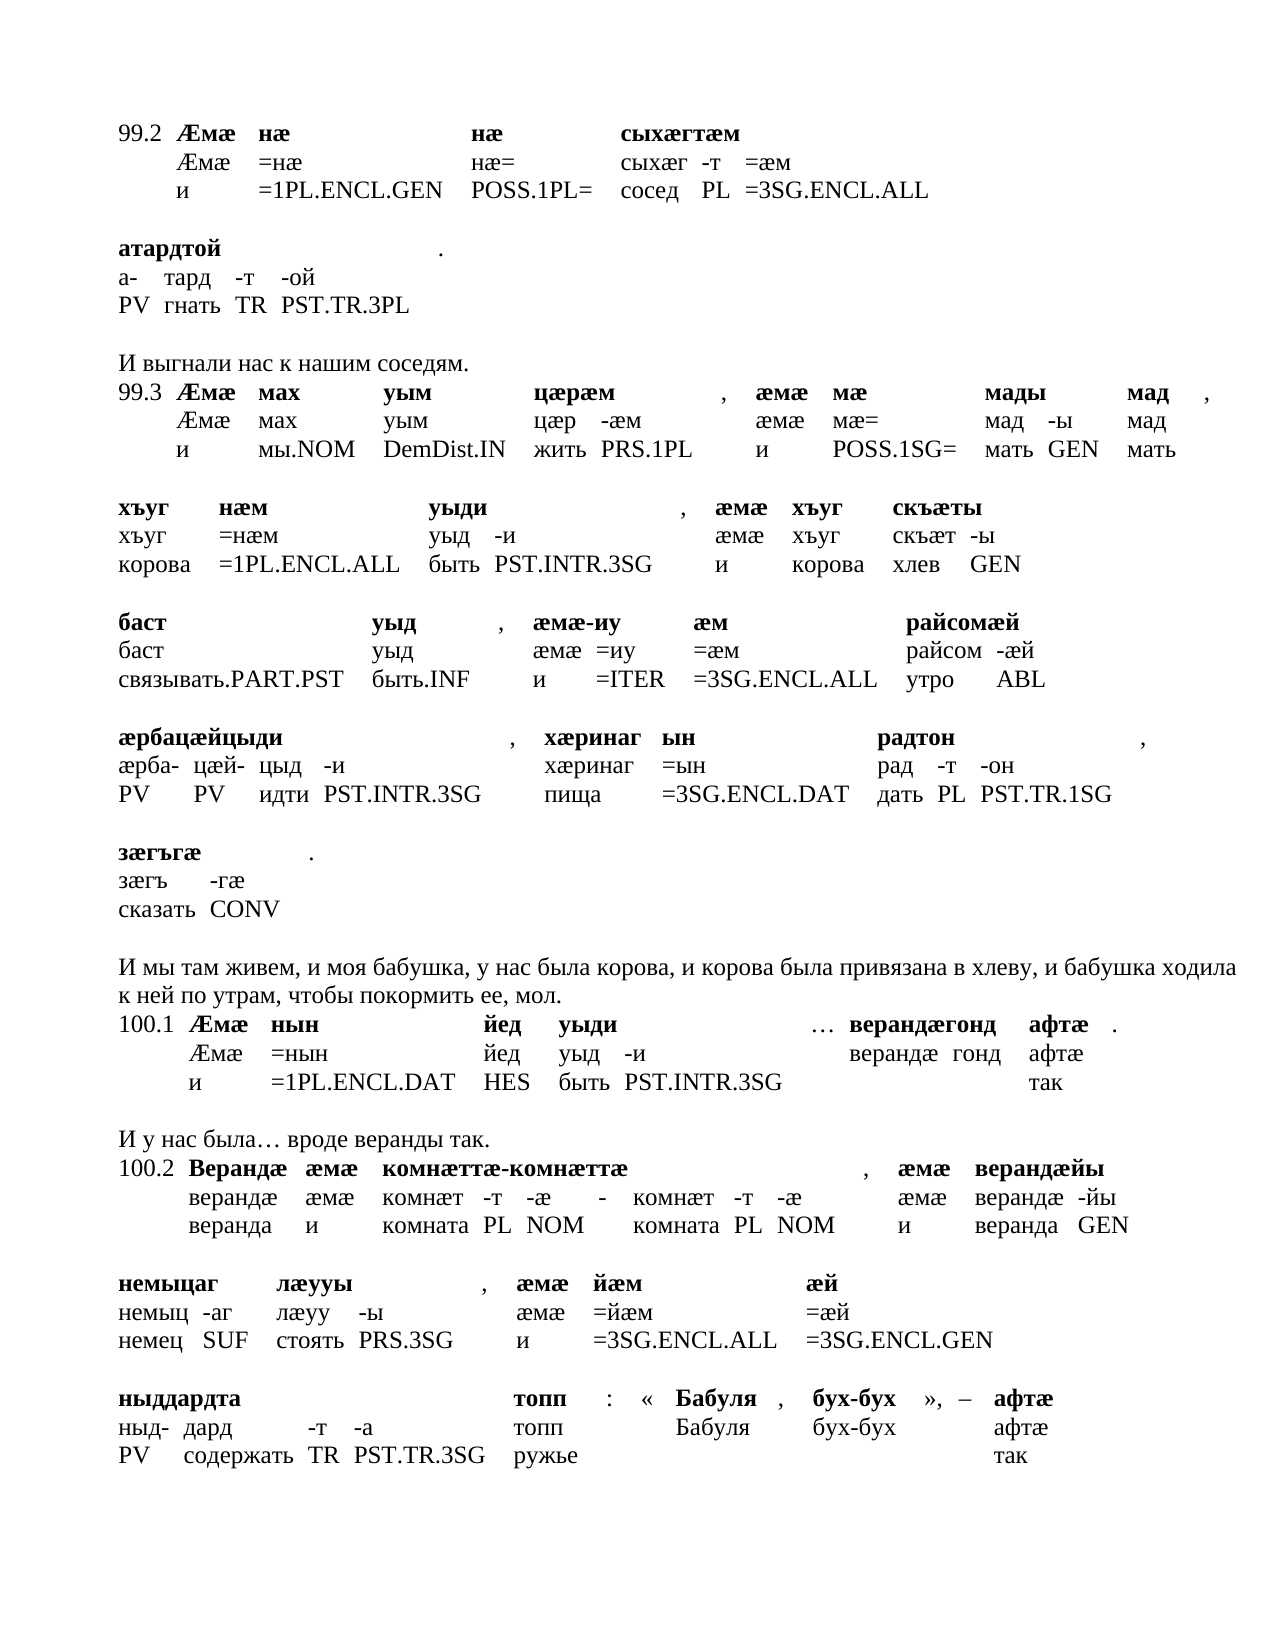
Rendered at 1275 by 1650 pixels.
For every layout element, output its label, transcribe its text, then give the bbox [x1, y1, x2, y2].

text -и [494, 521, 653, 549]
text ABL [996, 664, 1046, 693]
text -т [701, 147, 731, 176]
text =ITER [596, 664, 665, 693]
text Æмæ [176, 377, 244, 406]
text =1PL.ENCL.DAT [271, 1067, 456, 1096]
text лæуу [276, 1297, 344, 1326]
text и [516, 1326, 565, 1354]
text бух-бух [812, 1383, 910, 1412]
text æмæ [898, 1153, 961, 1182]
text ын [662, 722, 863, 751]
text сосед [620, 176, 688, 204]
text пища [544, 779, 634, 808]
text PST.TR.1SG [980, 779, 1112, 808]
text афтæ [993, 1383, 1062, 1412]
text мах [258, 377, 369, 406]
text PST.INTR.3SG [624, 1067, 783, 1096]
text баст [118, 636, 344, 664]
text афтæ [1029, 1038, 1084, 1067]
text - [598, 1182, 619, 1211]
text 100.1 [118, 1009, 174, 1038]
text . [438, 233, 459, 262]
text райсом [906, 636, 982, 664]
text PV [118, 291, 150, 319]
text ныддардта [118, 1383, 499, 1412]
text йед [483, 1038, 531, 1067]
text , [1140, 722, 1161, 751]
text и [533, 664, 582, 693]
text афтæ [1029, 1009, 1098, 1038]
text немец [118, 1326, 189, 1354]
text уым [383, 377, 520, 406]
text уыд [372, 636, 470, 664]
text хлев [892, 549, 956, 578]
text и [898, 1211, 947, 1239]
text PL [701, 176, 731, 204]
text =иу [596, 636, 665, 664]
text =3SG.ENCL.ALL [593, 1326, 778, 1354]
text æм [693, 607, 892, 636]
text GEN [1048, 434, 1099, 463]
text PV [193, 779, 245, 808]
text -он [980, 751, 1112, 779]
text верандæ [849, 1038, 938, 1067]
text 99.3 [118, 377, 162, 406]
text GEN [970, 549, 1021, 578]
text топп [513, 1412, 578, 1441]
text мах [258, 406, 355, 434]
text сыхæг [620, 147, 688, 176]
text POSS.1PL= [471, 176, 593, 204]
text уыд [372, 607, 484, 636]
text зæгъгæ [118, 837, 294, 866]
text PL [734, 1211, 763, 1239]
text быть.INF [372, 664, 470, 693]
text нæм [218, 492, 414, 521]
text комната [382, 1211, 469, 1239]
text веранда [974, 1211, 1064, 1239]
text æмæ [516, 1297, 565, 1326]
text =3SG.ENCL.ALL [693, 664, 878, 693]
text нæ [258, 118, 457, 147]
text дать [877, 779, 923, 808]
text связывать.PART.PST [118, 664, 344, 693]
text сказать [118, 894, 196, 923]
text æрбацæйцыди [118, 722, 496, 751]
text =нæ [258, 147, 443, 176]
text . [1111, 1009, 1132, 1038]
text мæ= [832, 406, 957, 434]
text Æмæ [176, 406, 231, 434]
text верандæ [974, 1182, 1064, 1211]
text -т [308, 1412, 340, 1441]
text , [509, 722, 530, 751]
text гнать [164, 291, 221, 319]
text бух-бух [812, 1412, 896, 1441]
text æмæ [516, 1268, 579, 1297]
text мад [1127, 377, 1190, 406]
text æрба- [118, 751, 179, 779]
text хъуг [792, 521, 864, 549]
text -æй [996, 636, 1046, 664]
text . [308, 837, 329, 866]
text цæй- [193, 751, 245, 779]
text мæ [832, 377, 971, 406]
text и [188, 1067, 243, 1096]
text , [481, 1268, 502, 1297]
text нæ= [471, 147, 593, 176]
text И выгнали нас к нашим соседям. [118, 348, 1249, 377]
text « [641, 1383, 662, 1412]
text – [959, 1383, 980, 1412]
text так [1029, 1067, 1084, 1096]
text и [755, 434, 805, 463]
text Верандæ [188, 1153, 291, 1182]
text =1PL.ENCL.ALL [218, 549, 401, 578]
text скъæты [892, 492, 1035, 521]
text мать [984, 434, 1034, 463]
text нын [271, 1009, 469, 1038]
text -и [624, 1038, 783, 1067]
text быть [558, 1067, 610, 1096]
text так [993, 1441, 1048, 1469]
text уыд [558, 1038, 610, 1067]
text И мы там живем, и моя бабушка, у нас была корова, и корова была привязана в хлеву, и бабушка ходила к ней по утрам, чтобы покормить ее, мол. [118, 952, 1249, 1009]
text -а [353, 1412, 486, 1441]
text PV [118, 779, 179, 808]
text быть [428, 549, 480, 578]
text уым [383, 406, 506, 434]
text -т [235, 262, 267, 291]
text Æмæ [188, 1009, 257, 1038]
text =йæм [593, 1297, 778, 1326]
text -т [734, 1182, 763, 1211]
text уыди [558, 1009, 796, 1038]
text , [863, 1153, 884, 1182]
text ружье [513, 1441, 578, 1469]
text , [680, 492, 701, 521]
text -гæ [209, 866, 281, 894]
text и [305, 1211, 354, 1239]
text скъæт [892, 521, 956, 549]
text =æм [744, 147, 929, 176]
text =3SG.ENCL.ALL [744, 176, 929, 204]
text Æмæ [188, 1038, 243, 1067]
text уыди [428, 492, 666, 521]
text сыхæгтæм [620, 118, 943, 147]
text -æм [601, 406, 693, 434]
text DemDist.IN [383, 434, 506, 463]
text гонд [952, 1038, 1001, 1067]
text -ой [281, 262, 410, 291]
text райсомæй [906, 607, 1060, 636]
text =3SG.ENCL.GEN [806, 1326, 993, 1354]
text -и [323, 751, 482, 779]
text PL [483, 1211, 512, 1239]
text цæрæм [534, 377, 707, 406]
text =ын [662, 751, 849, 779]
text æмæ [305, 1182, 354, 1211]
text PST.TR.3SG [353, 1441, 486, 1469]
text стоять [276, 1326, 344, 1354]
text веранда [188, 1211, 278, 1239]
text , [498, 607, 519, 636]
text и [176, 176, 231, 204]
text PV [118, 1441, 169, 1469]
text комната [633, 1211, 720, 1239]
text уыд [428, 521, 480, 549]
text æмæ [755, 406, 805, 434]
text PST.INTR.3SG [323, 779, 482, 808]
text NOM [526, 1211, 584, 1239]
text комнæт [633, 1182, 720, 1211]
text Æмæ [176, 118, 244, 147]
text PRS.3SG [358, 1326, 453, 1354]
text », [924, 1383, 945, 1412]
text нæ [471, 118, 607, 147]
text содержать [183, 1441, 294, 1469]
text мать [1127, 434, 1176, 463]
text рад [877, 751, 923, 779]
text -æ [526, 1182, 584, 1211]
text корова [118, 549, 191, 578]
text жить [534, 434, 587, 463]
text -т [937, 751, 966, 779]
text и [715, 549, 764, 578]
text йæм [593, 1268, 792, 1297]
text атардтой [118, 233, 424, 262]
text =æм [693, 636, 878, 664]
text æмæ [715, 521, 764, 549]
text идти [259, 779, 309, 808]
text цыд [259, 751, 309, 779]
text PST.INTR.3SG [494, 549, 653, 578]
text æмæ [755, 377, 818, 406]
text немыцаг [118, 1268, 262, 1297]
text 100.2 [118, 1153, 174, 1182]
text верандæгонд [849, 1009, 1015, 1038]
text -ы [358, 1297, 453, 1326]
text CONV [209, 894, 281, 923]
text 99.2 [118, 118, 162, 147]
text мы.NOM [258, 434, 355, 463]
text цæр [534, 406, 587, 434]
text -ы [970, 521, 1021, 549]
text , [721, 377, 742, 406]
text POSS.1SG= [832, 434, 957, 463]
text -йы [1078, 1182, 1129, 1211]
text лæууы [276, 1268, 467, 1297]
text топп [513, 1383, 592, 1412]
text баст [118, 607, 358, 636]
text =нæм [218, 521, 401, 549]
text PRS.1PL [601, 434, 693, 463]
text тард [164, 262, 221, 291]
text мад [984, 406, 1034, 434]
text йед [483, 1009, 544, 1038]
text утро [906, 664, 982, 693]
text =æй [806, 1297, 993, 1326]
text хæринаг [544, 751, 634, 779]
text SUF [202, 1326, 248, 1354]
text ныд- [118, 1412, 169, 1441]
text -аг [202, 1297, 248, 1326]
text æмæ [898, 1182, 947, 1211]
text корова [792, 549, 864, 578]
text хъуг [792, 492, 878, 521]
text а- [118, 262, 150, 291]
text афтæ [993, 1412, 1048, 1441]
text TR [235, 291, 267, 319]
text æй [806, 1268, 1007, 1297]
text æмæ [533, 636, 582, 664]
text =3SG.ENCL.DAT [662, 779, 849, 808]
text мады [984, 377, 1113, 406]
text зæгъ [118, 866, 196, 894]
text дард [183, 1412, 294, 1441]
text хъуг [118, 492, 205, 521]
text PST.TR.3PL [281, 291, 410, 319]
text Бабуля [675, 1383, 764, 1412]
text , [1204, 377, 1225, 406]
text хæринаг [544, 722, 648, 751]
text =нын [271, 1038, 456, 1067]
text хъуг [118, 521, 191, 549]
text верандæ [188, 1182, 278, 1211]
text и [176, 434, 231, 463]
text GEN [1078, 1211, 1129, 1239]
text -æ [777, 1182, 835, 1211]
text æмæ-иу [533, 607, 679, 636]
text HES [483, 1067, 531, 1096]
text комнæт [382, 1182, 469, 1211]
text : [606, 1383, 627, 1412]
text -ы [1048, 406, 1099, 434]
text æмæ [715, 492, 778, 521]
text комнæттæ-комнæттæ [382, 1153, 849, 1182]
text Æмæ [176, 147, 231, 176]
text æмæ [305, 1153, 368, 1182]
text верандæйы [974, 1153, 1143, 1182]
text Бабуля [675, 1412, 750, 1441]
text … [810, 1009, 835, 1038]
text PL [937, 779, 966, 808]
text =1PL.ENCL.GEN [258, 176, 443, 204]
text немыц [118, 1297, 189, 1326]
text NOM [777, 1211, 835, 1239]
text -т [483, 1182, 512, 1211]
text TR [308, 1441, 340, 1469]
text мад [1127, 406, 1176, 434]
text , [778, 1383, 799, 1412]
text И у нас была… вроде веранды так. [118, 1124, 1249, 1153]
text радтон [877, 722, 1126, 751]
